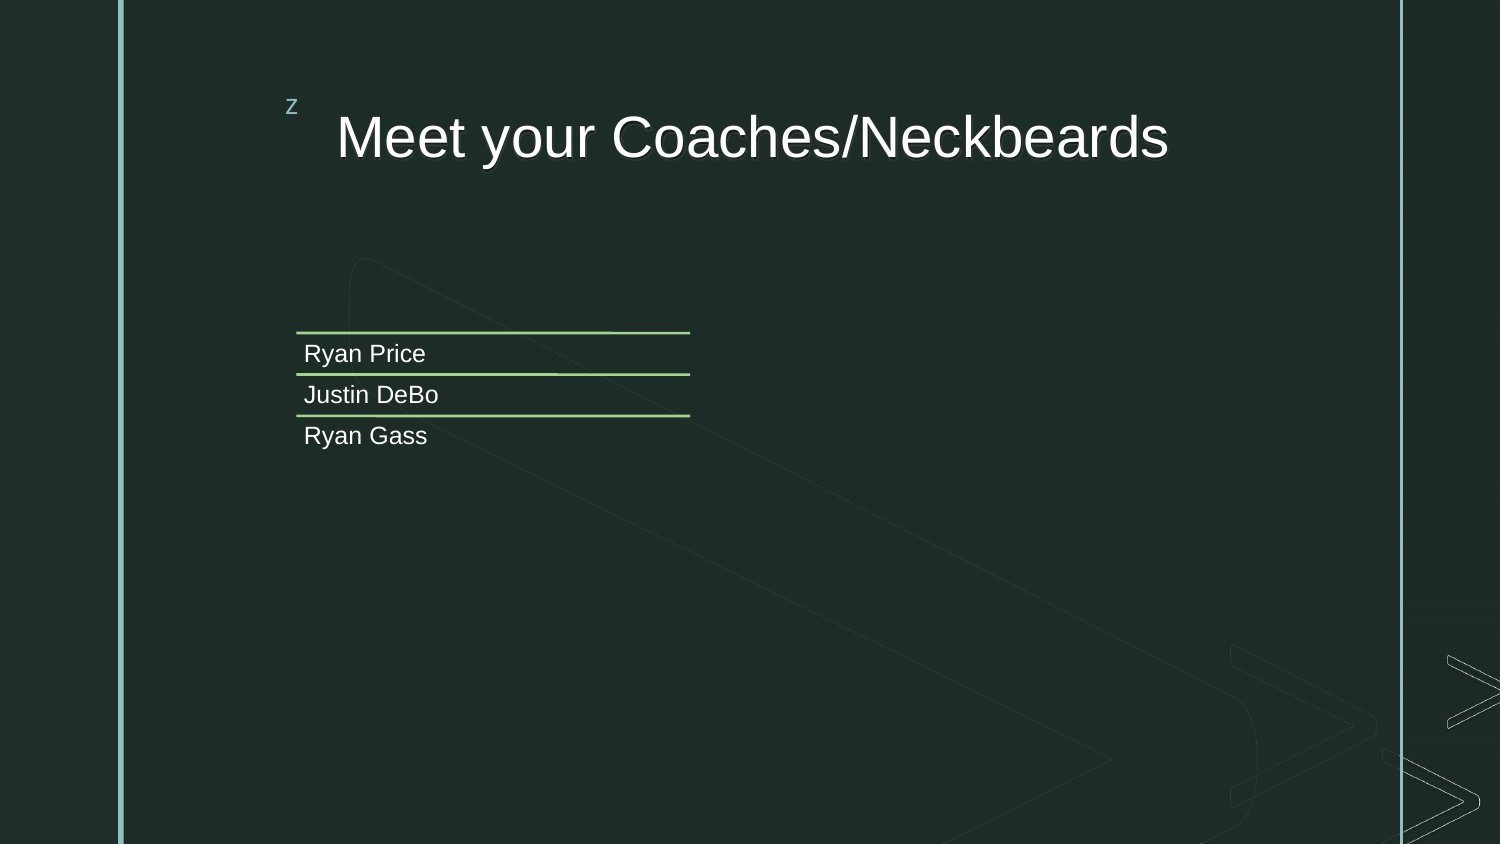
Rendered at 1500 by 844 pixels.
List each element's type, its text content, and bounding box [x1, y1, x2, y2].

text_box Justin DeBo [296, 374, 691, 415]
text_box Ryan Price [296, 333, 691, 374]
text_box Ryan Gass [296, 415, 691, 458]
title Meet your Coaches/Neckbeards [321, 99, 1301, 232]
